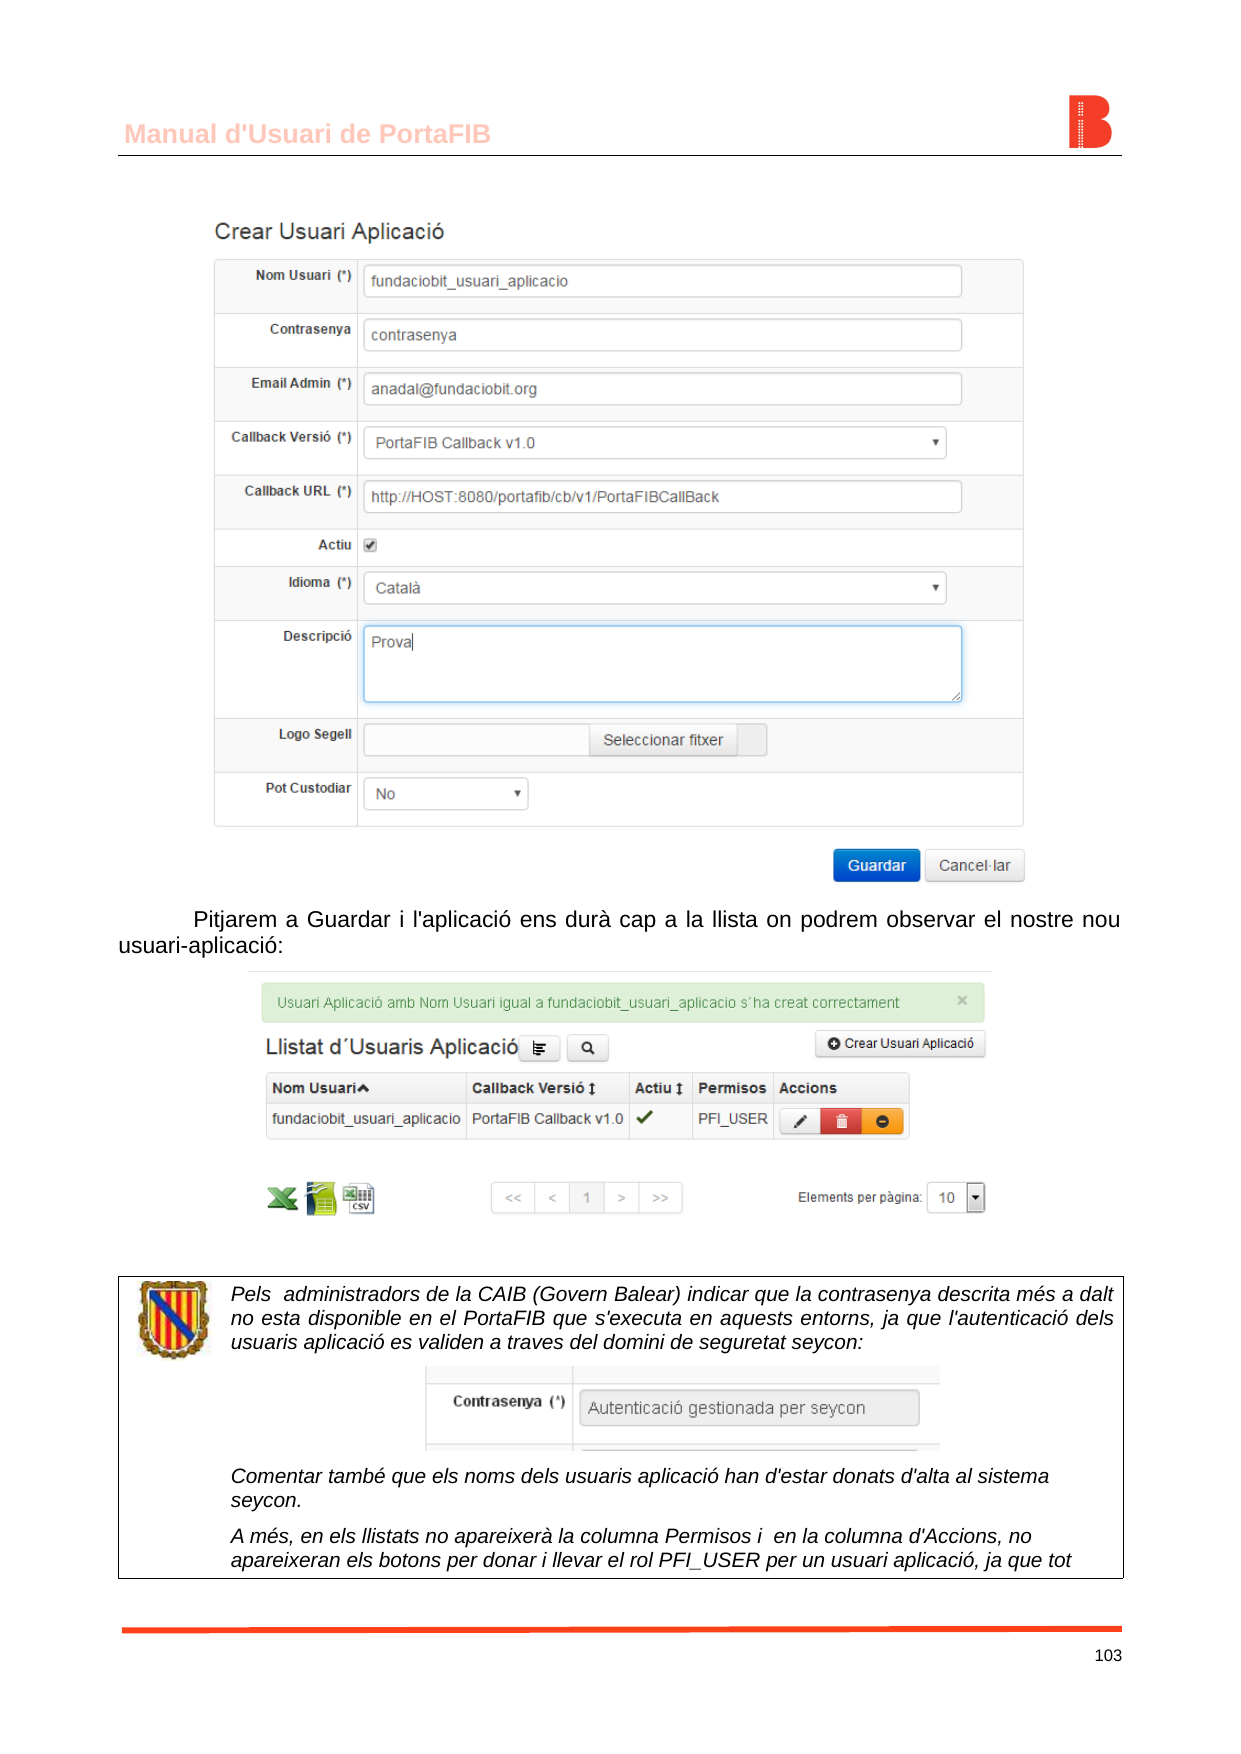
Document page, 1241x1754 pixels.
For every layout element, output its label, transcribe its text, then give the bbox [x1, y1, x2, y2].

picture [204, 215, 1036, 894]
picture [1063, 94, 1117, 150]
picture [407, 1366, 941, 1451]
picture [134, 1281, 214, 1361]
picture [248, 971, 993, 1225]
table_header [119, 1277, 225, 1578]
table_header Pels administradors de la CAIB (Govern Balear) indicar que la contrasenya descrita més a dalt no esta disponible en el PortaFIB que s'executa en aquests entorns, ja que l'autenticació dels usuaris aplicació es validen a traves del domini de seguretat seycon: Comentar també que els noms dels usuaris aplicació han d'estar donats d'alta al sistema seycon. A més, en els llistats no apareixerà la columna Permisos i en la columna d'Accions, no apareixeran els botons per donar i llevar el rol PFI_USER per un usuari aplicació, ja que tot [225, 1277, 1123, 1578]
text Pitjarem a Guardar i l'aplicació ens durà cap a la llista on podrem observar el nostre nou usuari-aplicació: [118, 906, 1122, 959]
